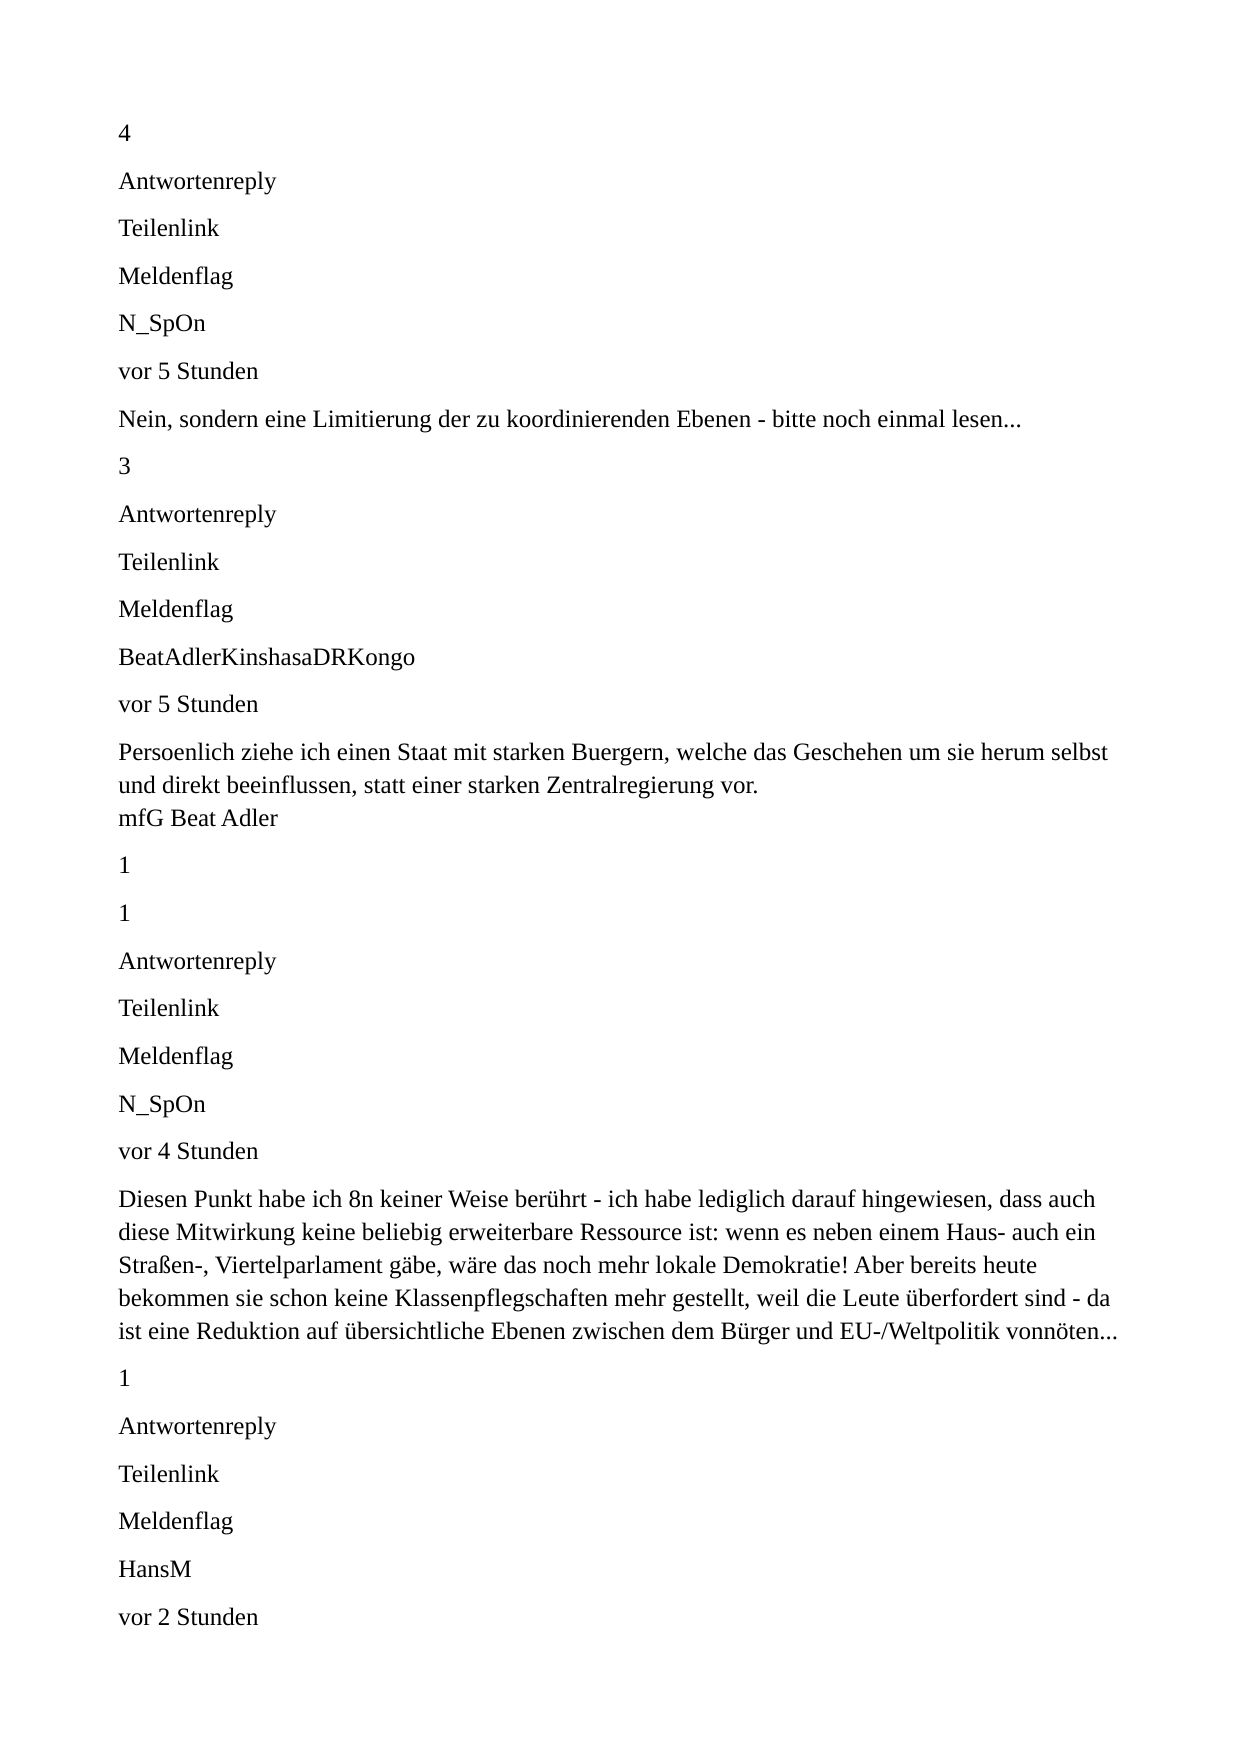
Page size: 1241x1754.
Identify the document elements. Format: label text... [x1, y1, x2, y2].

text BeatAdlerKinshasaDRKongo [118, 642, 1122, 671]
text vor 5 Stunden [118, 356, 1122, 385]
text 1 [118, 898, 1122, 927]
text 1 [118, 851, 1122, 879]
text N_SpOn [118, 1089, 1122, 1117]
text Meldenflag [118, 261, 1122, 290]
text N_SpOn [118, 308, 1122, 337]
text 4 [118, 118, 1122, 147]
text Teilenlink [118, 213, 1122, 242]
text vor 4 Stunden [118, 1136, 1122, 1165]
text Meldenflag [118, 1506, 1122, 1535]
text Teilenlink [118, 993, 1122, 1022]
text Nein, sondern eine Limitierung der zu koordinierenden Ebenen - bitte noch einmal lesen... [118, 404, 1122, 432]
text vor 2 Stunden [118, 1602, 1122, 1630]
text 3 [118, 451, 1122, 480]
text Antwortenreply [118, 499, 1122, 528]
text Meldenflag [118, 594, 1122, 623]
text Persoenlich ziehe ich einen Staat mit starken Buergern, welche das Geschehen um sie herum selbst und direkt beeinflussen, statt einer starken Zentralregierung vor. mfG Beat Adler [118, 737, 1122, 832]
text Diesen Punkt habe ich 8n keiner Weise berührt - ich habe lediglich darauf hingewiesen, dass auch diese Mitwirkung keine beliebig erweiterbare Ressource ist: wenn es neben einem Haus- auch ein Straßen-, Viertelparlament gäbe, wäre das noch mehr lokale Demokratie! Aber bereits heute bekommen sie schon keine Klassenpflegschaften mehr gestellt, weil die Leute überfordert sind - da ist eine Reduktion auf übersichtliche Ebenen zwischen dem Bürger und EU-/Weltpolitik vonnöten... [118, 1184, 1122, 1345]
text Meldenflag [118, 1041, 1122, 1070]
text 1 [118, 1363, 1122, 1392]
text Antwortenreply [118, 166, 1122, 194]
text vor 5 Stunden [118, 689, 1122, 718]
text HansM [118, 1554, 1122, 1583]
text Teilenlink [118, 1459, 1122, 1487]
text Teilenlink [118, 547, 1122, 575]
text Antwortenreply [118, 1411, 1122, 1440]
text Antwortenreply [118, 946, 1122, 974]
